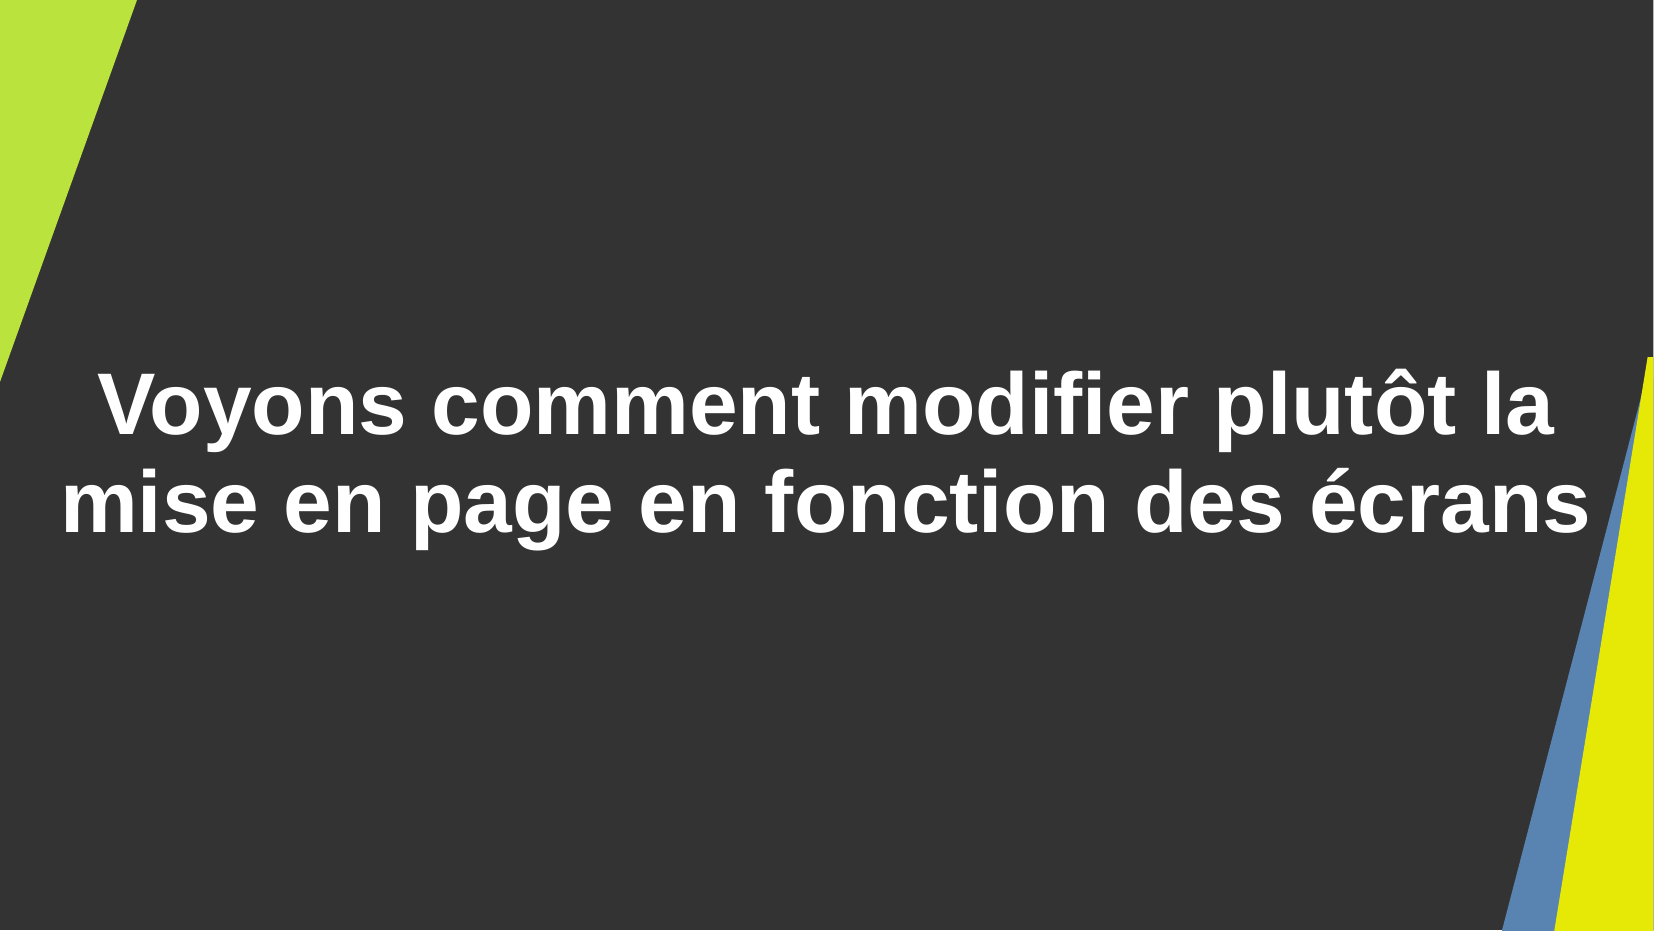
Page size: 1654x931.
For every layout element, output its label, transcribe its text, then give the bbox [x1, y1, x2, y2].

title Voyons comment modifier plutôt la mise en page en fonction des écrans [31, 355, 1622, 576]
text_box [1501, 356, 1654, 931]
text_box [0, 0, 137, 382]
